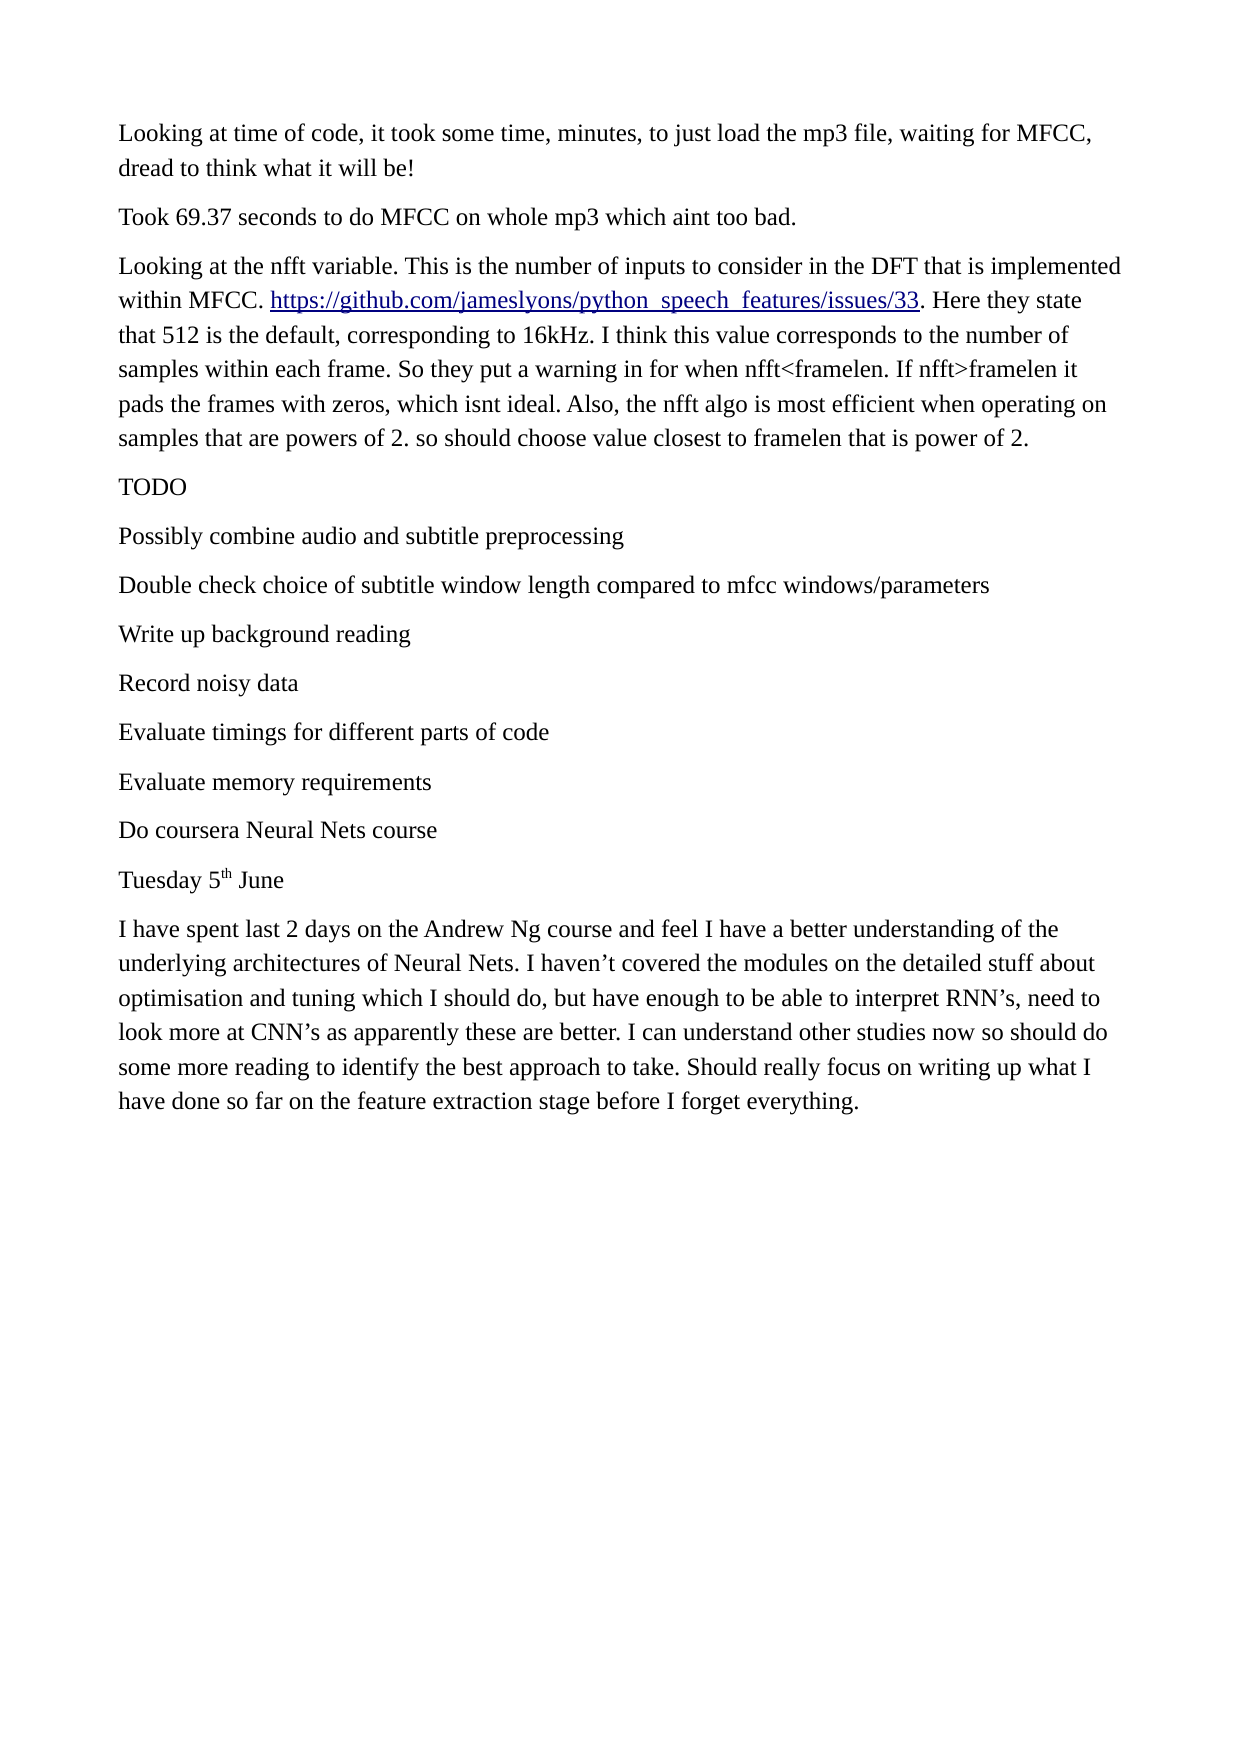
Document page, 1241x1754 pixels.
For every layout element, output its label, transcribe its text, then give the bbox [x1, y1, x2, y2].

text Double check choice of subtitle window length compared to mfcc windows/parameters [118, 570, 1122, 599]
text Took 69.37 seconds to do MFCC on whole mp3 which aint too bad. [118, 202, 1122, 230]
text Possibly combine audio and subtitle preprocessing [118, 521, 1122, 550]
text Record noisy data [118, 668, 1122, 697]
text I have spent last 2 days on the Andrew Ng course and feel I have a better understanding of the underlying architectures of Neural Nets. I haven’t covered the modules on the detailed stuff about optimisation and tuning which I should do, but have enough to be able to interpret RNN’s, need to look more at CNN’s as apparently these are better. I can understand other studies now so should do some more reading to identify the best approach to take. Should really focus on writing up what I have done so far on the feature extraction stage before I forget everything. [118, 914, 1122, 1115]
text TODO [118, 472, 1122, 501]
text Looking at the nfft variable. This is the number of inputs to consider in the DFT that is implemented within MFCC. https://github.com/jameslyons/python_speech_features/issues/33. Here they state that 512 is the default, corresponding to 16kHz. I think this value corresponds to the number of samples within each frame. So they put a warning in for when nfft<framelen. If nfft>framelen it pads the frames with zeros, which isnt ideal. Also, the nfft algo is most efficient when operating on samples that are powers of 2. so should choose value closest to framelen that is power of 2. [118, 251, 1122, 452]
text Evaluate timings for different parts of code [118, 717, 1122, 746]
text Write up background reading [118, 619, 1122, 648]
text Evaluate memory requirements [118, 767, 1122, 795]
text Do coursera Neural Nets course [118, 816, 1122, 844]
text Looking at time of code, it took some time, minutes, to just load the mp3 file, waiting for MFCC, dread to think what it will be! [118, 118, 1122, 181]
text Tuesday 5th June [118, 865, 1122, 893]
